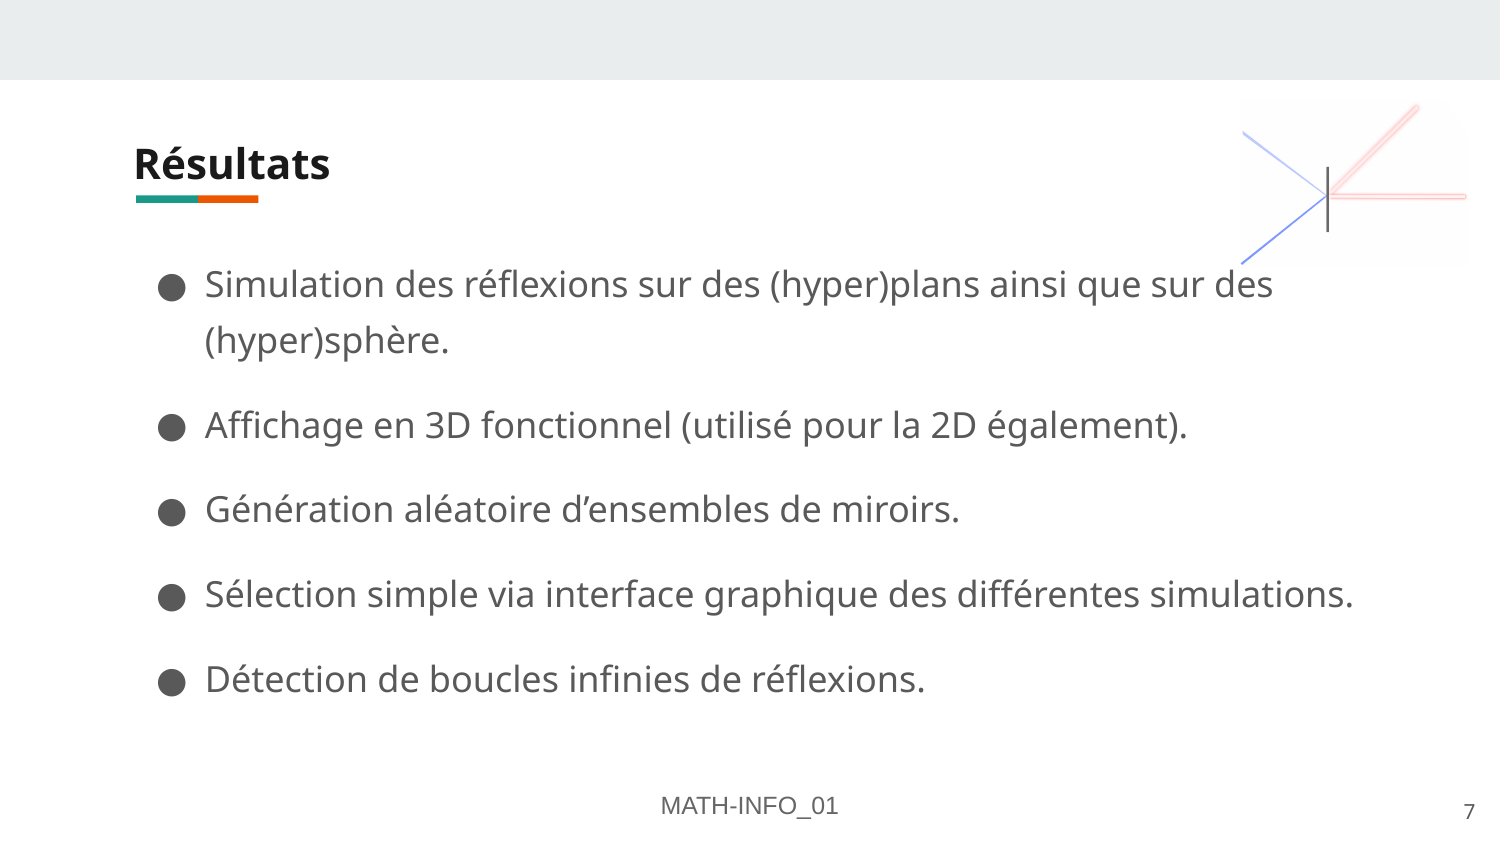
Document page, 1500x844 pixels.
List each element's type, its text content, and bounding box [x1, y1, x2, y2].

list Simulation des réflexions sur des (hyper)plans ainsi que sur des (hyper)sphère. Affichage en 3D fonctionnel (utilisé pour la 2D également). Génération aléatoire d’ensembles de miroirs. Sélection simple via interface graphique des différentes simulations. Détection de boucles infinies de réflexions. [118, 236, 1380, 768]
picture [1240, 100, 1469, 266]
text_box MATH-INFO_01 [645, 784, 855, 827]
title Résultats [118, 118, 1240, 207]
